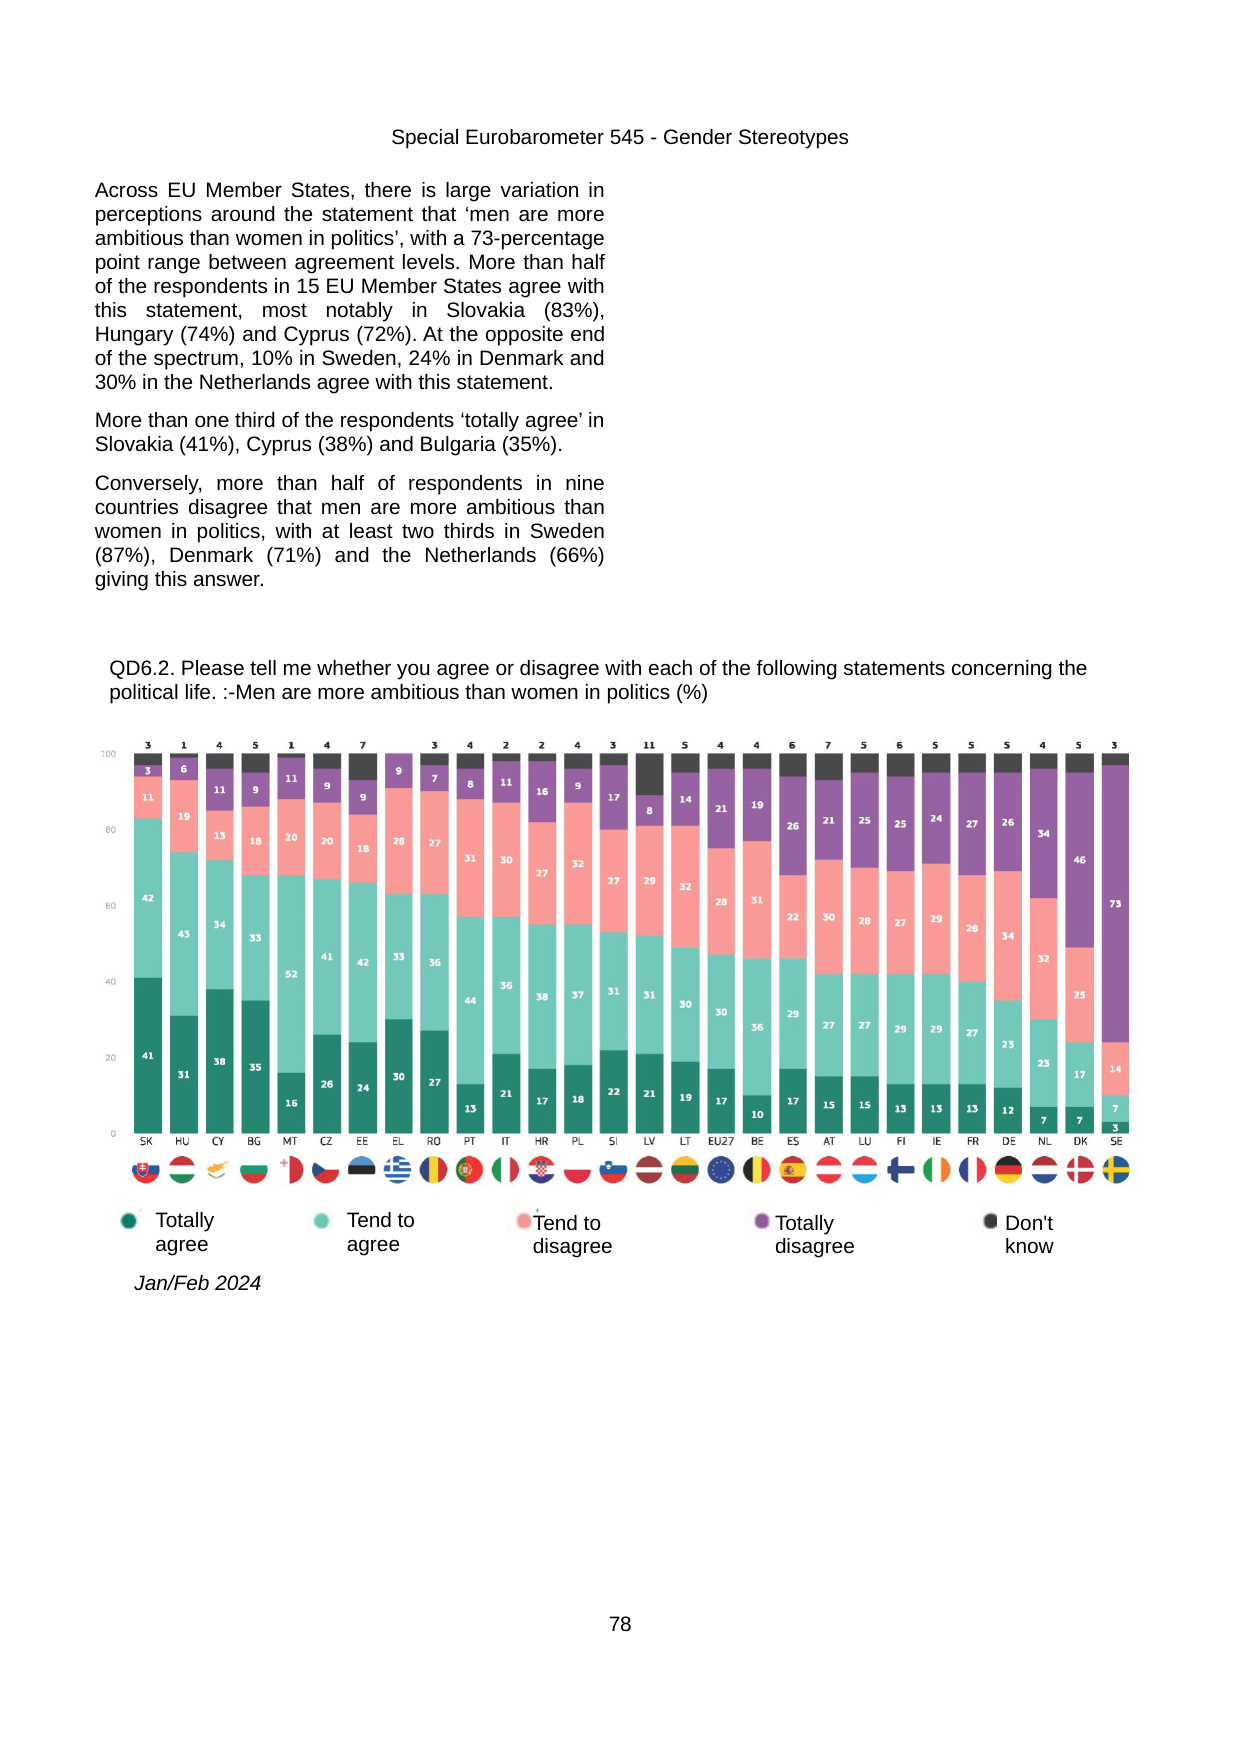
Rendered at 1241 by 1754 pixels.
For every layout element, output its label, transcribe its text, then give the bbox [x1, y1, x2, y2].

text Conversely, more than half of respondents in nine countries disagree that men are more ambitious than women in politics, with at least two thirds in Sweden (87%), Denmark (71%) and the Netherlands (66%) giving this answer. [94, 471, 605, 591]
picture [110, 1202, 997, 1233]
text Across EU Member States, there is large variation in perceptions around the statement that ‘men are more ambitious than women in politics’, with a 73-percentage point range between agreement levels. More than half of the respondents in 15 EU Member States agree with this statement, most notably in Slovakia (83%), Hungary (74%) and Cyprus (72%). At the opposite end of the spectrum, 10% in Sweden, 24% in Denmark and 30% in the Netherlands agree with this statement. [94, 178, 605, 394]
text More than one third of the respondents ‘totally agree’ in Slovakia (41%), Cyprus (38%) and Bulgaria (35%). [94, 408, 605, 456]
picture [95, 738, 1139, 1188]
